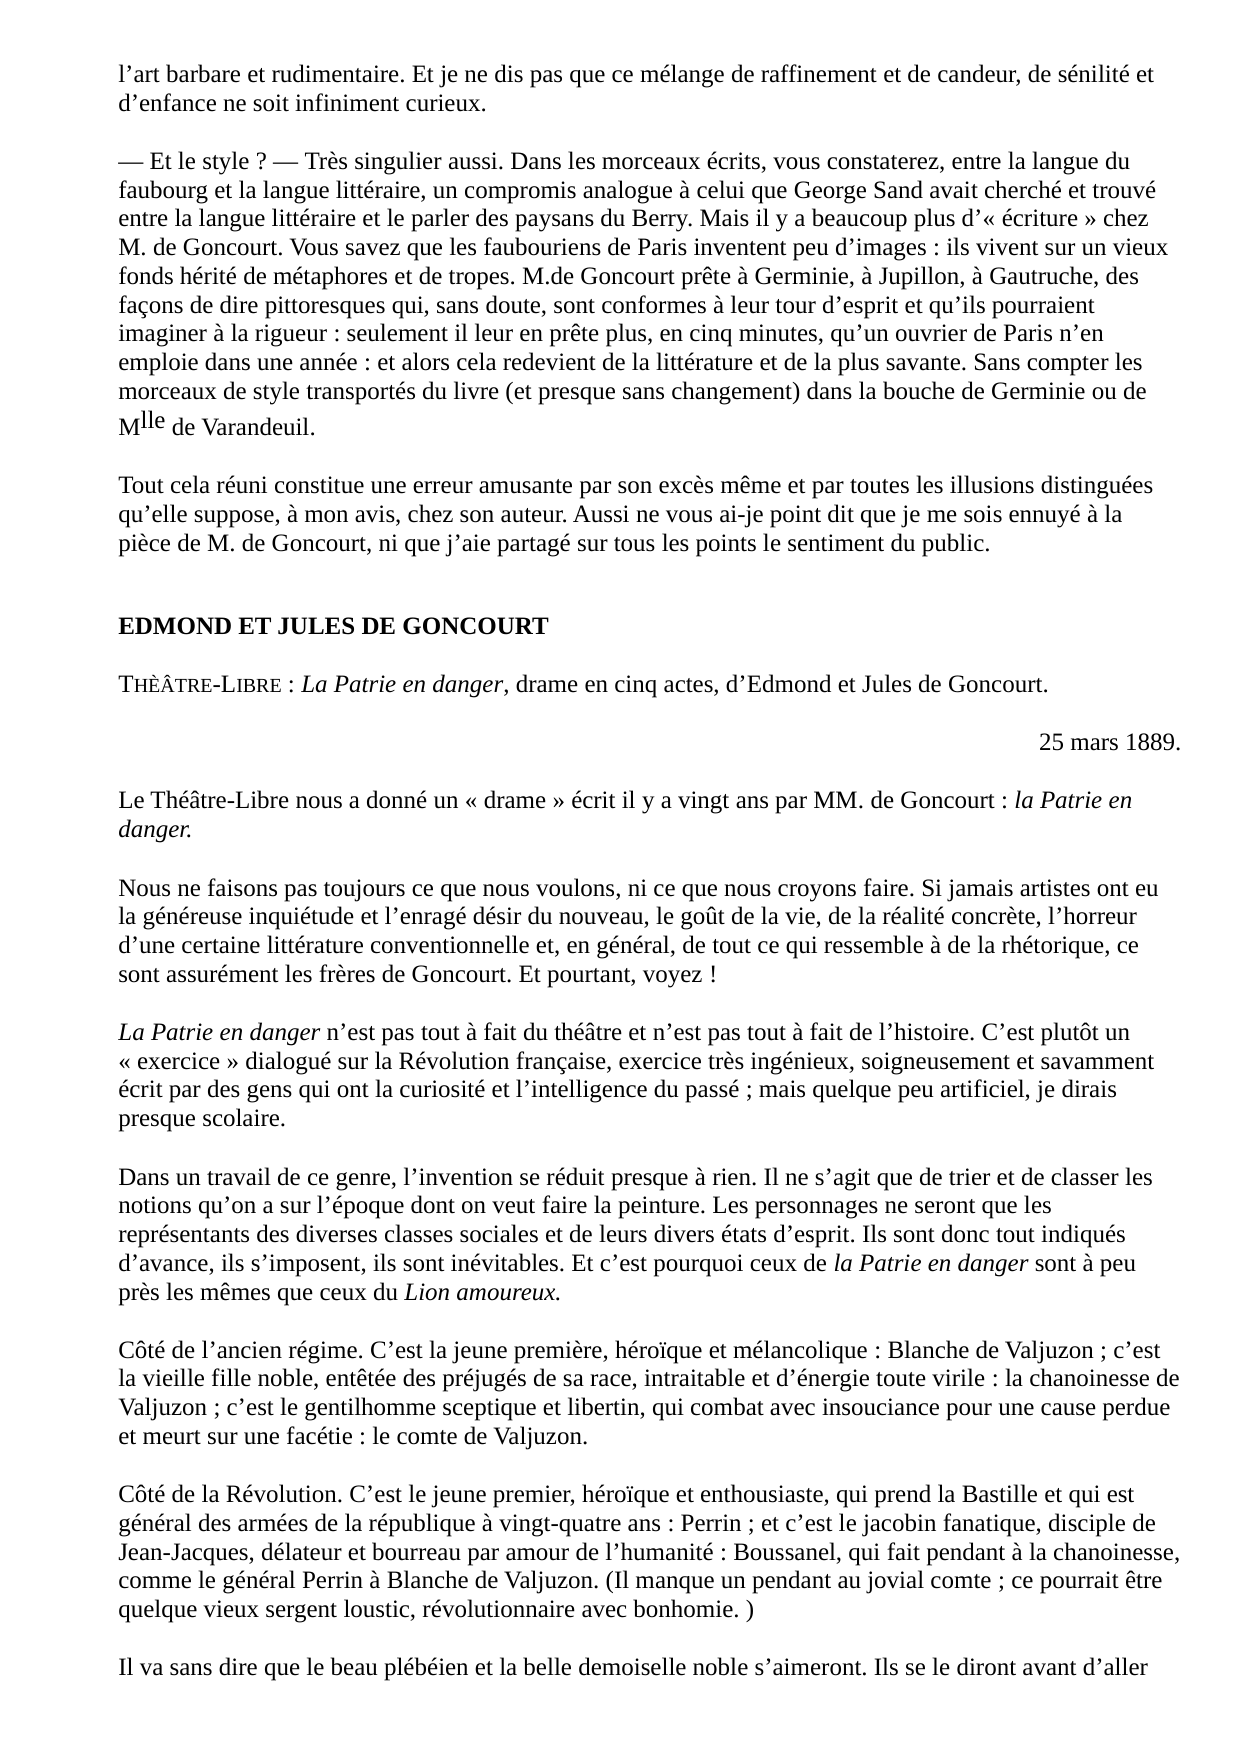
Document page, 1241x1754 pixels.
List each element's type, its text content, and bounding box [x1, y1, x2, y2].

text Thèâtre-Libre : La Patrie en danger, drame en cinq actes, d’Edmond et Jules de Goncourt. [118, 669, 1181, 698]
text 25 mars 1889. [118, 727, 1181, 756]
text Nous ne faisons pas toujours ce que nous voulons, ni ce que nous croyons faire. Si jamais artistes ont eu la généreuse inquiétude et l’enragé désir du nouveau, le goût de la vie, de la réalité concrète, l’horreur d’une certaine littérature conventionnelle et, en général, de tout ce qui ressemble à de la rhétorique, ce sont assurément les frères de Goncourt. Et pourtant, voyez ! [118, 873, 1181, 988]
text Côté de l’ancien régime. C’est la jeune première, héroïque et mélancolique : Blanche de Valjuzon ; c’est la vieille fille noble, entêtée des préjugés de sa race, intraitable et d’énergie toute virile : la chanoinesse de Valjuzon ; c’est le gentilhomme sceptique et libertin, qui combat avec insouciance pour une cause perdue et meurt sur une facétie : le comte de Valjuzon. [118, 1335, 1181, 1450]
text Tout cela réuni constitue une erreur amusante par son excès même et par toutes les illusions distinguées qu’elle suppose, à mon avis, chez son auteur. Aussi ne vous ai-je point dit que je me sois ennuyé à la pièce de M. de Goncourt, ni que j’aie partagé sur tous les points le sentiment du public. [118, 470, 1181, 556]
text Dans un travail de ce genre, l’invention se réduit presque à rien. Il ne s’agit que de trier et de classer les notions qu’on a sur l’époque dont on veut faire la peinture. Les personnages ne seront que les représentants des diverses classes sociales et de leurs divers états d’esprit. Ils sont donc tout indiqués d’avance, ils s’imposent, ils sont inévitables. Et c’est pourquoi ceux de la Patrie en danger sont à peu près les mêmes que ceux du Lion amoureux. [118, 1162, 1181, 1305]
text — Et le style ? — Très singulier aussi. Dans les morceaux écrits, vous constaterez, entre la langue du faubourg et la langue littéraire, un compromis analogue à celui que George Sand avait cherché et trouvé entre la langue littéraire et le parler des paysans du Berry. Mais il y a beaucoup plus d’« écriture » chez M. de Goncourt. Vous savez que les faubouriens de Paris inventent peu d’images : ils vivent sur un vieux fonds hérité de métaphores et de tropes. M.de Goncourt prête à Germinie, à Jupillon, à Gautruche, des façons de dire pittoresques qui, sans doute, sont conformes à leur tour d’esprit et qu’ils pourraient imaginer à la rigueur : seulement il leur en prête plus, en cinq minutes, qu’un ouvrier de Paris n’en emploie dans une année : et alors cela redevient de la littérature et de la plus savante. Sans compter les morceaux de style transportés du livre (et presque sans changement) dans la bouche de Germinie ou de Mlle de Varandeuil. [118, 146, 1181, 441]
text La Patrie en danger n’est pas tout à fait du théâtre et n’est pas tout à fait de l’histoire. C’est plutôt un « exercice » dialogué sur la Révolution française, exercice très ingénieux, soigneusement et savamment écrit par des gens qui ont la curiosité et l’intelligence du passé ; mais quelque peu artificiel, je dirais presque scolaire. [118, 1017, 1181, 1132]
text Côté de la Révolution. C’est le jeune premier, héroïque et enthousiaste, qui prend la Bastille et qui est général des armées de la république à vingt-quatre ans : Perrin ; et c’est le jacobin fanatique, disciple de Jean-Jacques, délateur et bourreau par amour de l’humanité : Boussanel, qui fait pendant à la chanoinesse, comme le général Perrin à Blanche de Valjuzon. (Il manque un pendant au jovial comte ; ce pourrait être quelque vieux sergent loustic, révolutionnaire avec bonhomie. ) [118, 1479, 1181, 1623]
text l’art barbare et rudimentaire. Et je ne dis pas que ce mélange de raffinement et de candeur, de sénilité et d’enfance ne soit infiniment curieux. [118, 59, 1181, 117]
subtitle EDMOND ET JULES DE GONCOURT [118, 611, 1181, 640]
text Le Théâtre-Libre nous a donné un « drame » écrit il y a vingt ans par MM. de Goncourt : la Patrie en danger. [118, 786, 1181, 843]
text Il va sans dire que le beau plébéien et la belle demoiselle noble s’aimeront. Ils se le diront avant d’aller [118, 1652, 1181, 1681]
